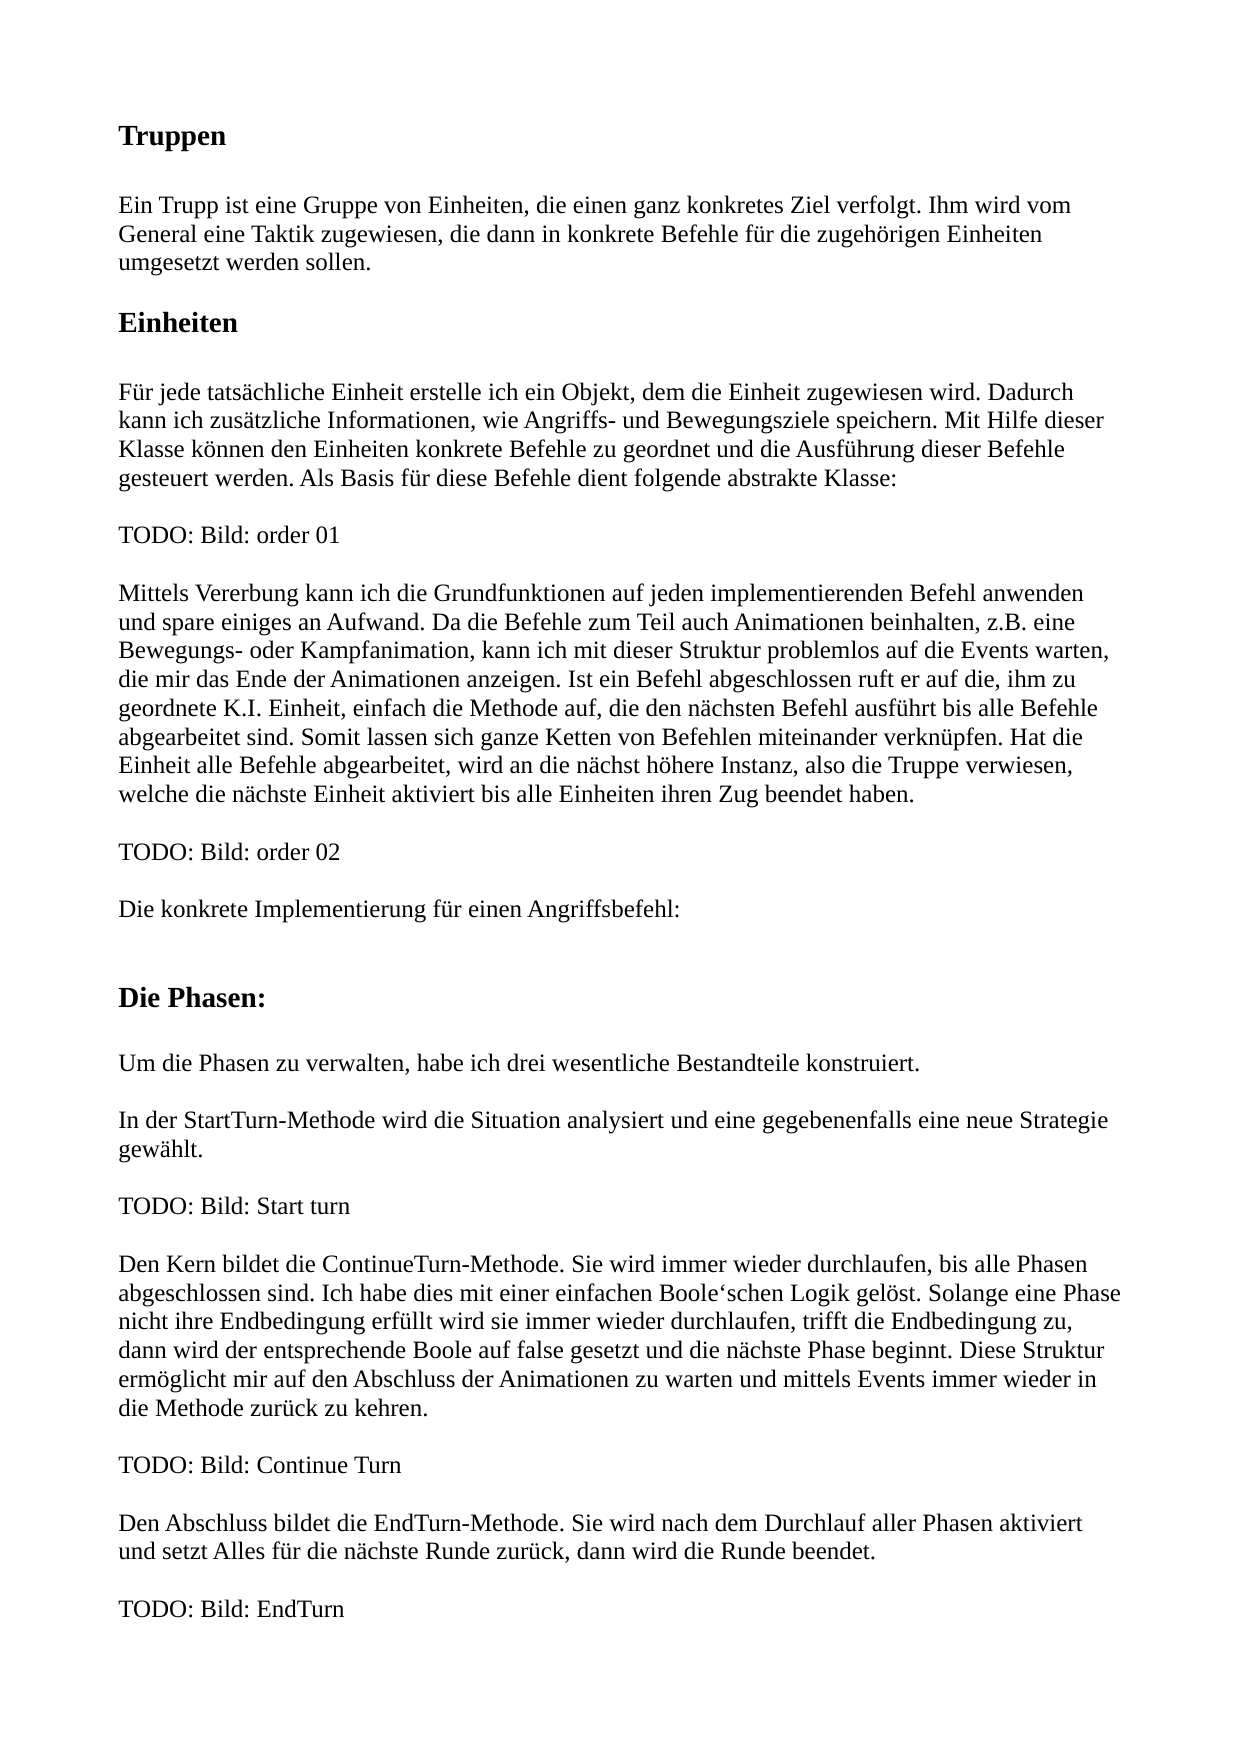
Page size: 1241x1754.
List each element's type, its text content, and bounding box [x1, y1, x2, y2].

text Einheiten [118, 305, 1122, 338]
text TODO: Bild: order 01 [118, 521, 1122, 549]
text Um die Phasen zu verwalten, habe ich drei wesentliche Bestandteile konstruiert. [118, 1048, 1122, 1076]
text TODO: Bild: Continue Turn [118, 1450, 1122, 1479]
text Ein Trupp ist eine Gruppe von Einheiten, die einen ganz konkretes Ziel verfolgt. Ihm wird vom General eine Taktik zugewiesen, die dann in konkrete Befehle für die zugehörigen Einheiten umgesetzt werden sollen. [118, 190, 1122, 276]
text Die konkrete Implementierung für einen Angriffsbefehl: [118, 894, 1122, 923]
text TODO: Bild: EndTurn [118, 1594, 1122, 1623]
text Den Abschluss bildet die EndTurn-Methode. Sie wird nach dem Durchlauf aller Phasen aktiviert und setzt Alles für die nächste Runde zurück, dann wird die Runde beendet. [118, 1508, 1122, 1565]
text Den Kern bildet die ContinueTurn-Methode. Sie wird immer wieder durchlaufen, bis alle Phasen abgeschlossen sind. Ich habe dies mit einer einfachen Boole‘schen Logik gelöst. Solange eine Phase nicht ihre Endbedingung erfüllt wird sie immer wieder durchlaufen, trifft die Endbedingung zu, dann wird der entsprechende Boole auf false gesetzt und die nächste Phase beginnt. Diese Struktur ermöglicht mir auf den Abschluss der Animationen zu warten und mittels Events immer wieder in die Methode zurück zu kehren. [118, 1249, 1122, 1421]
text TODO: Bild: Start turn [118, 1191, 1122, 1220]
text In der StartTurn-Methode wird die Situation analysiert und eine gegebenenfalls eine neue Strategie gewählt. [118, 1105, 1122, 1163]
text Mittels Vererbung kann ich die Grundfunktionen auf jeden implementierenden Befehl anwenden und spare einiges an Aufwand. Da die Befehle zum Teil auch Animationen beinhalten, z.B. eine Bewegungs- oder Kampfanimation, kann ich mit dieser Struktur problemlos auf die Events warten, die mir das Ende der Animationen anzeigen. Ist ein Befehl abgeschlossen ruft er auf die, ihm zu geordnete K.I. Einheit, einfach die Methode auf, die den nächsten Befehl ausführt bis alle Befehle abgearbeitet sind. Somit lassen sich ganze Ketten von Befehlen miteinander verknüpfen. Hat die Einheit alle Befehle abgearbeitet, wird an die nächst höhere Instanz, also die Truppe verwiesen, welche die nächste Einheit aktiviert bis alle Einheiten ihren Zug beendet haben. [118, 578, 1122, 808]
text Truppen [118, 118, 1122, 152]
text Die Phasen: [118, 981, 1122, 1014]
text Für jede tatsächliche Einheit erstelle ich ein Objekt, dem die Einheit zugewiesen wird. Dadurch kann ich zusätzliche Informationen, wie Angriffs- und Bewegungsziele speichern. Mit Hilfe dieser Klasse können den Einheiten konkrete Befehle zu geordnet und die Ausführung dieser Befehle gesteuert werden. Als Basis für diese Befehle dient folgende abstrakte Klasse: [118, 377, 1122, 492]
text TODO: Bild: order 02 [118, 837, 1122, 866]
